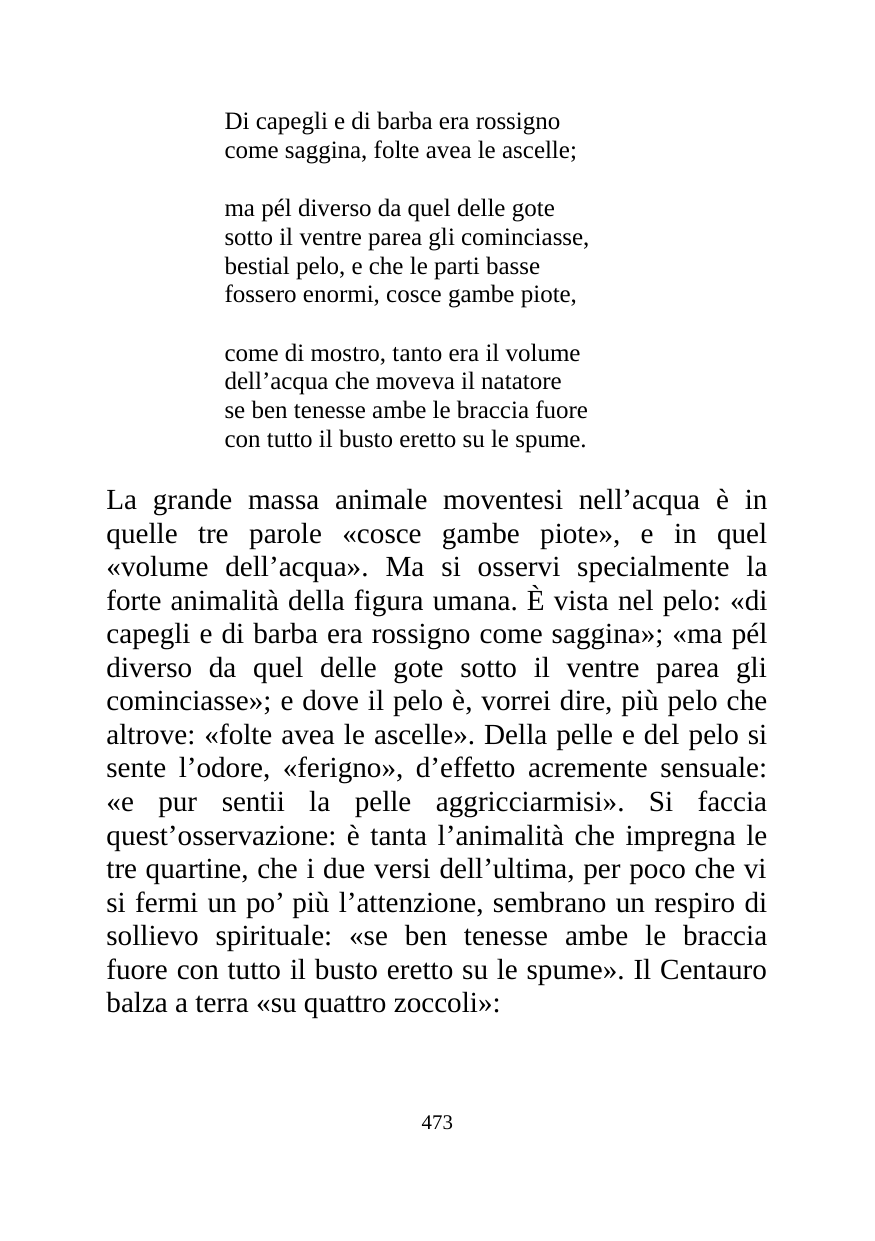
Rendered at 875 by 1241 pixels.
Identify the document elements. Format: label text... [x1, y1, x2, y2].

text ma pél diverso da quel delle gote sotto il ventre parea gli cominciasse, bestial pelo, e che le parti basse fossero enormi, cosce gambe piote, [224, 193, 768, 308]
text Di capegli e di barba era rossigno come saggina, folte avea le ascelle; [224, 106, 768, 164]
text come di mostro, tanto era il volume dell’acqua che moveva il natatore se ben tenesse ambe le braccia fuore con tutto il busto eretto su le spume. [224, 338, 768, 453]
text La grande massa animale moventesi nell’acqua è in quelle tre parole «cosce gambe piote», e in quel «volume dell’acqua». Ma si osservi specialmente la forte animalità della figura umana. È vista nel pelo: «di capegli e di barba era rossigno come saggina»; «ma pél diverso da quel delle gote sotto il ventre parea gli cominciasse»; e dove il pelo è, vorrei dire, più pelo che altrove: «folte avea le ascelle». Della pelle e del pelo si sente l’odore, «ferigno», d’effetto acremente sensuale: «e pur sentii la pelle aggricciarmisi». Si faccia quest’osservazione: è tanta l’animalità che impregna le tre quartine, che i due versi dell’ultima, per poco che vi si fermi un po’ più l’attenzione, sembrano un respiro di sollievo spirituale: «se ben tenesse ambe le braccia fuore con tutto il busto eretto su le spume». Il Centauro balza a terra «su quattro zoccoli»: [106, 482, 768, 1019]
